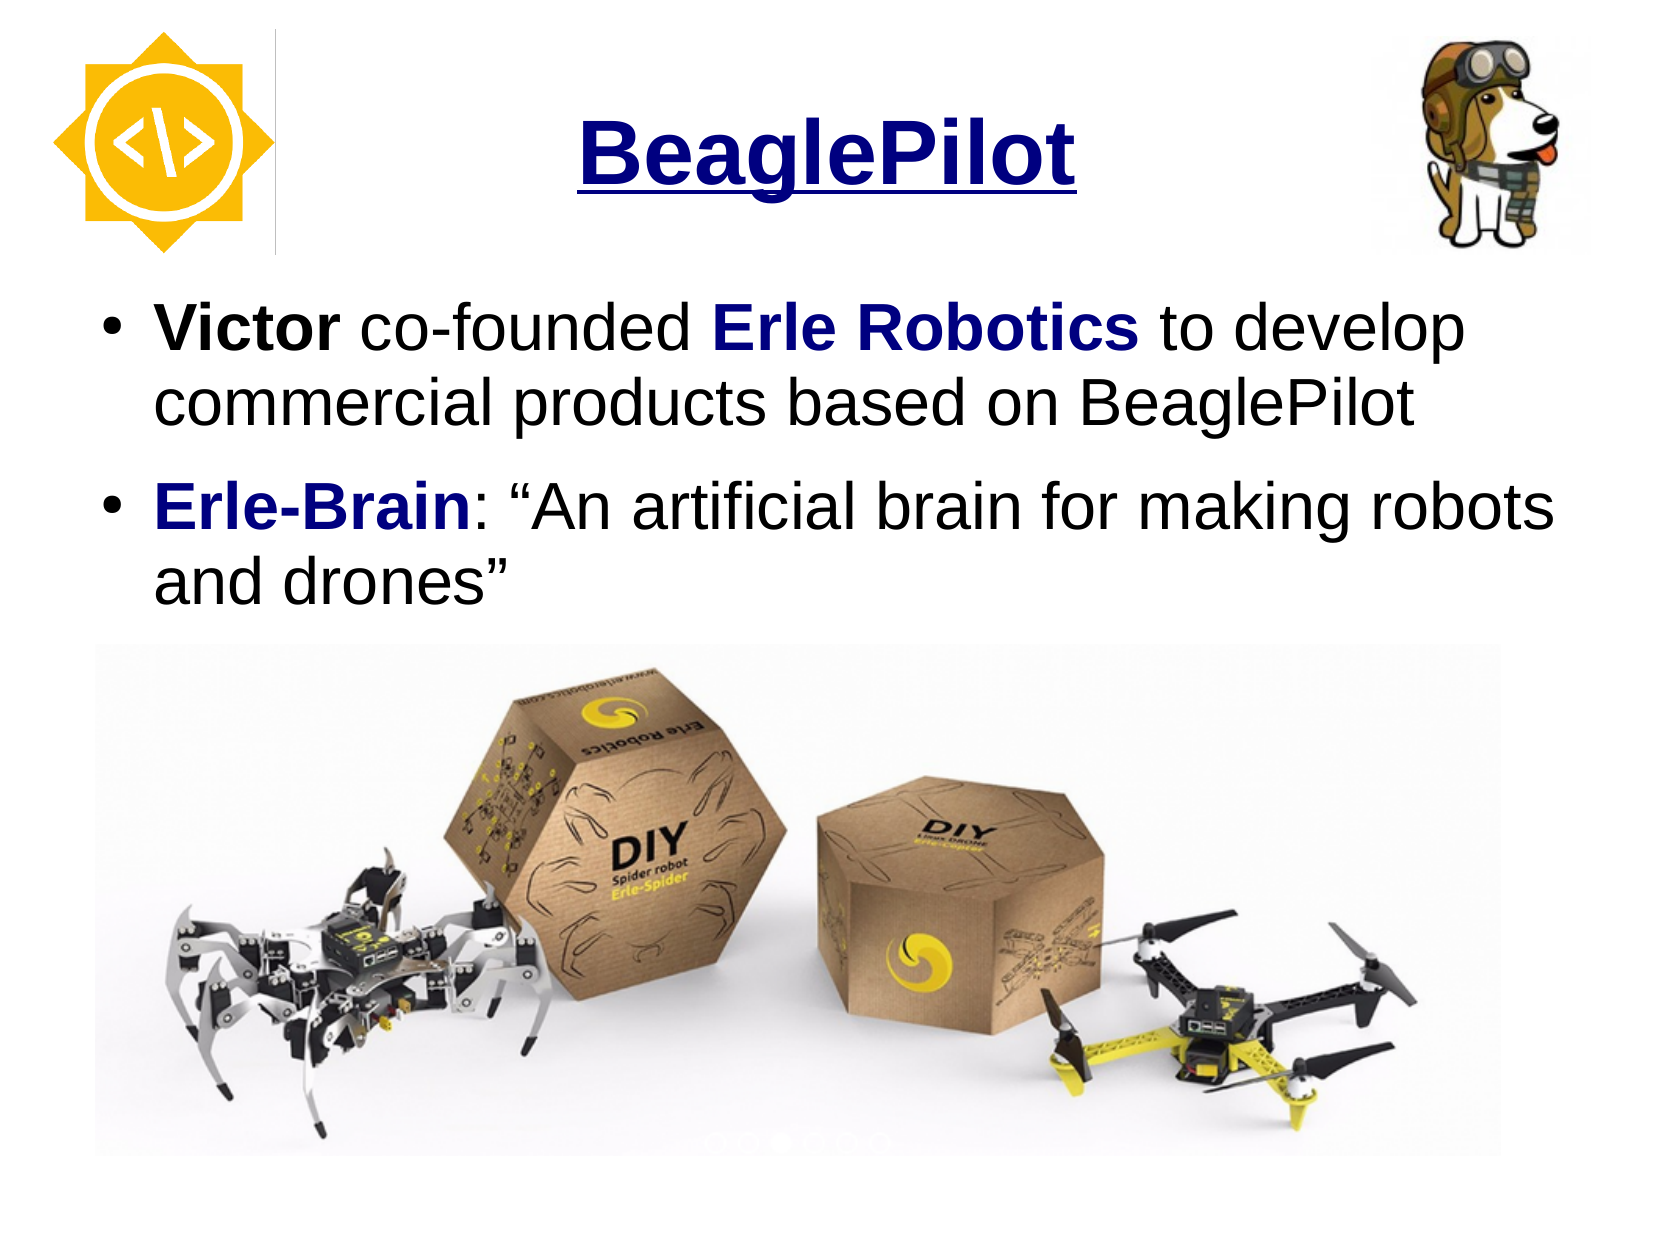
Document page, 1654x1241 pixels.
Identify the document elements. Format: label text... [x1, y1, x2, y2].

picture [95, 644, 1501, 1156]
title BeaglePilot [82, 49, 1571, 257]
picture [1371, 36, 1591, 256]
picture [50, 29, 276, 255]
list Victor co-founded Erle Robotics to develop commercial products based on BeaglePilot Erle-Brain: “An artificial brain for making robots and drones” [82, 290, 1571, 1010]
